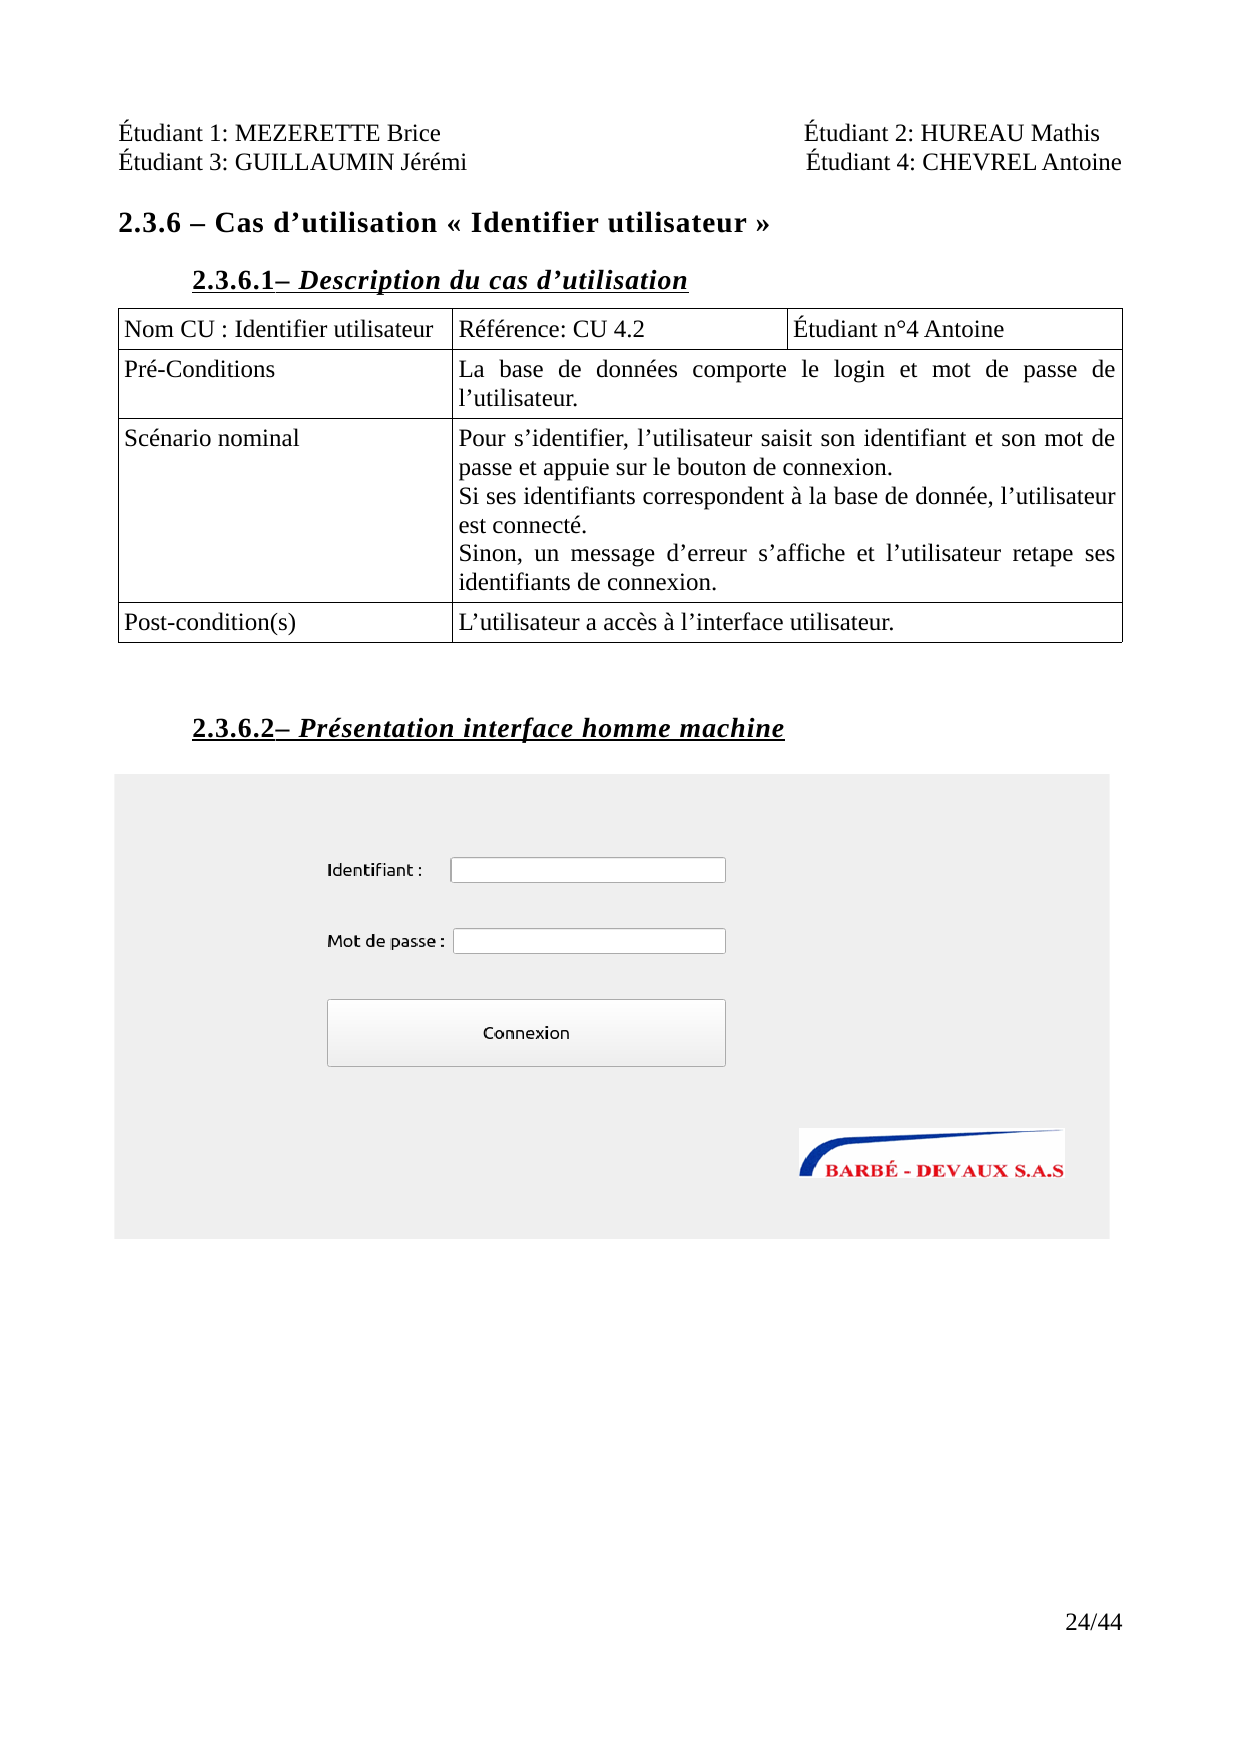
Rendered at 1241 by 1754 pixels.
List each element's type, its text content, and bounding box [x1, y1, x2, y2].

table_cell L’utilisateur a accès à l’interface utilisateur. [453, 603, 1122, 642]
subtitle 2.3.6.2– Présentation interface homme machine [118, 711, 1122, 743]
table_cell Pré-Conditions [119, 350, 452, 418]
table_cell Post-condition(s) [119, 603, 452, 642]
picture [114, 774, 1110, 1239]
table_header Nom CU : Identifier utilisateur [119, 309, 452, 348]
table_cell La base de données comporte le login et mot de passe de l’utilisateur. [453, 350, 1122, 418]
table_header Étudiant n°4 Antoine [788, 309, 1122, 348]
subtitle 2.3.6.1– Description du cas d’utilisation [118, 264, 1122, 296]
table_header Référence: CU 4.2 [453, 309, 787, 348]
subtitle 2.3.6 – Cas d’utilisation « Identifier utilisateur » [118, 205, 1122, 239]
table_cell Scénario nominal [119, 419, 452, 602]
table_cell Pour s’identifier, l’utilisateur saisit son identifiant et son mot de passe et appuie sur le bouton de connexion. Si ses identifiants correspondent à la base de donnée, l’utilisateur est connecté. Sinon, un message d’erreur s’affiche et l’utilisateur retape ses identifiants de connexion. [453, 419, 1122, 602]
